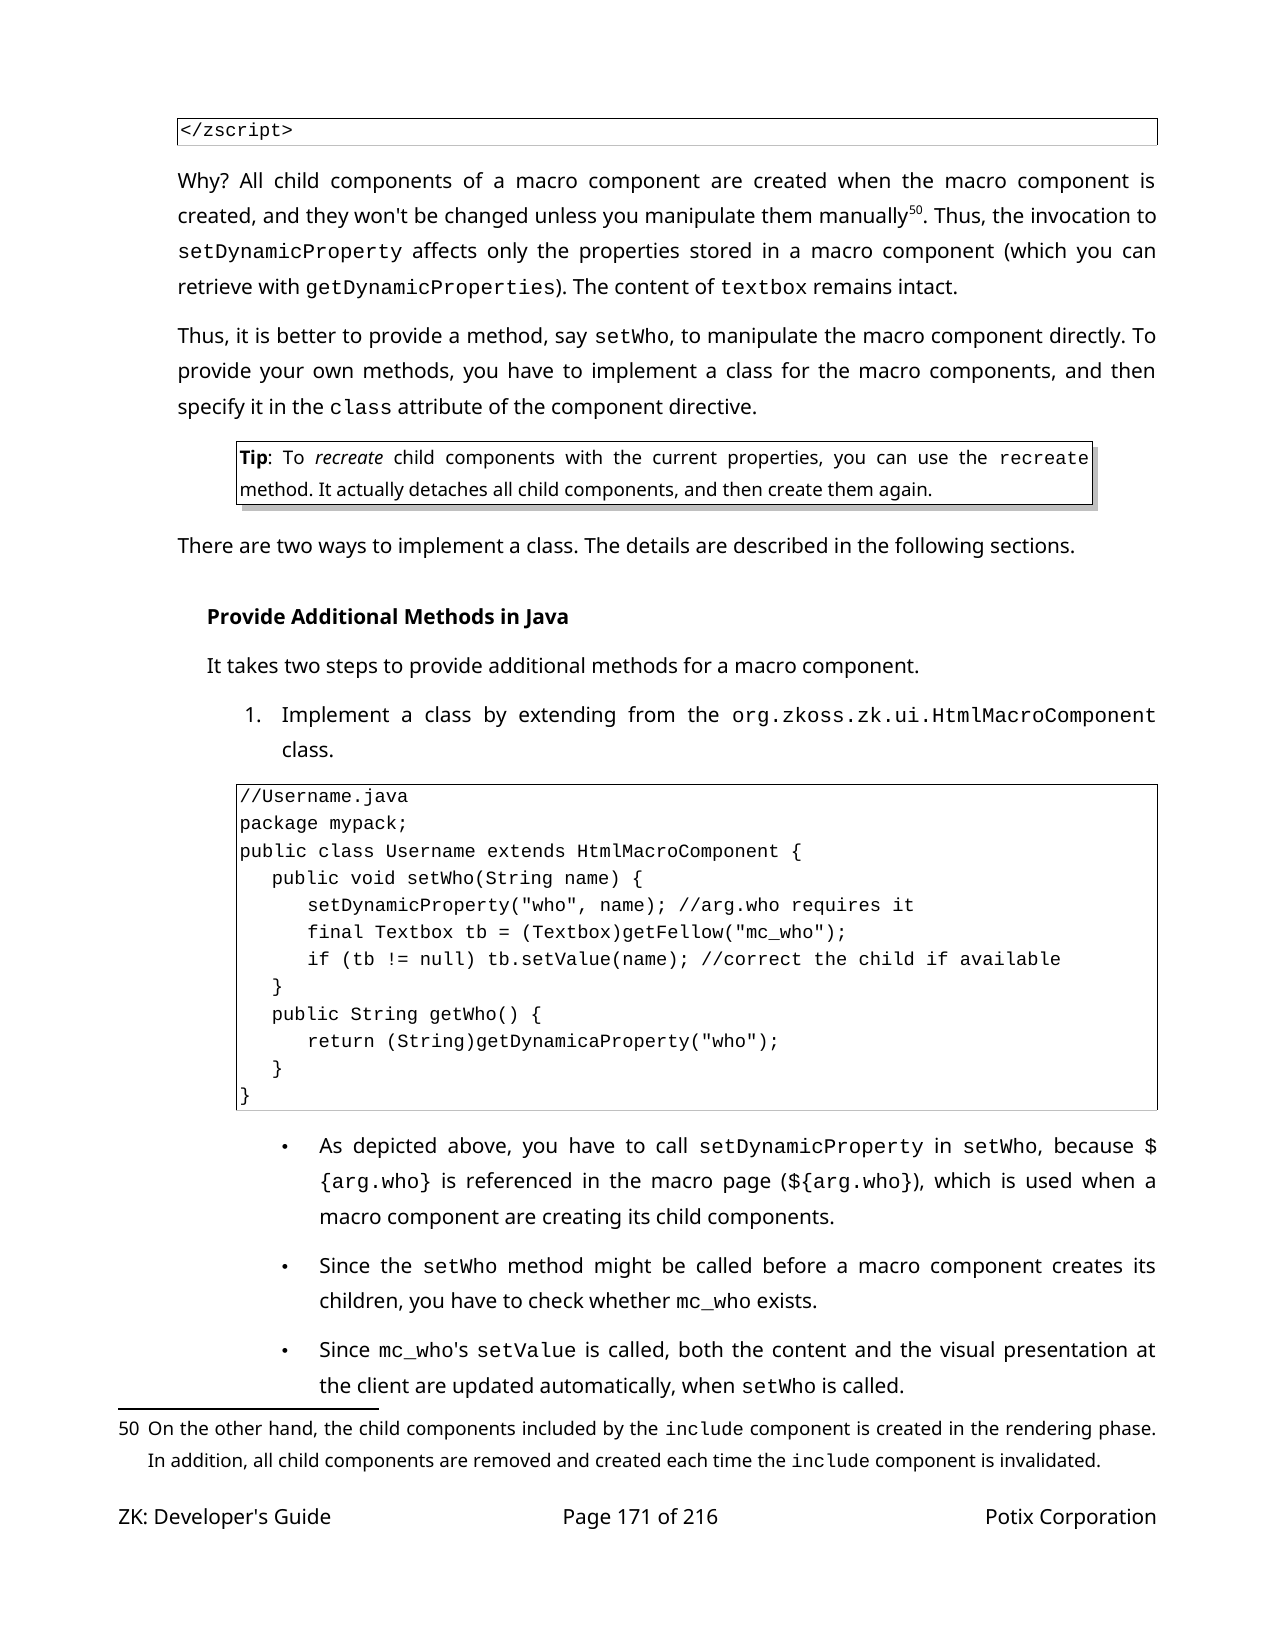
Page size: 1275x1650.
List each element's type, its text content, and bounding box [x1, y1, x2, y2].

text package mypack; [237, 811, 1157, 836]
text Thus, it is better to provide a method, say setWho, to manipulate the macro component directly. To provide your own methods, you have to implement a class for the macro components, and then specify it in the class attribute of the component directive. [177, 321, 1157, 420]
text } [237, 974, 1157, 999]
text final Textbox tb = (Textbox)getFellow("mc_who"); [237, 920, 1157, 944]
list Implement a class by extending from the org.zkoss.zk.ui.HtmlMacroComponent class. [244, 700, 1157, 763]
subtitle Provide Additional Methods in Java [207, 602, 1157, 630]
text //Username.java [237, 785, 1157, 808]
text public void setWho(String name) { [237, 866, 1157, 890]
text } [237, 1056, 1157, 1080]
text On the other hand, the child components included by the include component is created in the rendering phase. In addition, all child components are removed and created each time the include component is invalidated. [118, 1415, 1157, 1473]
text } [237, 1083, 1157, 1110]
text There are two ways to implement a class. The details are described in the following sections. [177, 531, 1157, 559]
text Tip: To recreate child components with the current properties, you can use the recreate method. It actually detaches all child components, and then create them again. [237, 442, 1092, 504]
text setDynamicProperty("who", name); //arg.who requires it [237, 893, 1157, 917]
list Since the setWho method might be called before a macro component creates its children, you have to check whether mc_who exists. [282, 1251, 1157, 1315]
text if (tb != null) tb.setValue(name); //correct the child if available [237, 947, 1157, 971]
text public class Username extends HtmlMacroComponent { [237, 838, 1157, 863]
text Why? All child components of a macro component are created when the macro component is created, and they won't be changed unless you manipulate them manually. Thus, the invocation to setDynamicProperty affects only the properties stored in a macro component (which you can retrieve with getDynamicProperties). The content of textbox remains intact. [177, 166, 1157, 301]
list As depicted above, you have to call setDynamicProperty in setWho, because ${arg.who} is referenced in the macro page (${arg.who}), which is used when a macro component are creating its child components. [282, 1131, 1157, 1230]
text It takes two steps to provide additional methods for a macro component. [207, 651, 1157, 679]
text return (String)getDynamicaProperty("who"); [237, 1029, 1157, 1053]
text public String getWho() { [237, 1002, 1157, 1026]
text </zscript> [178, 119, 1157, 145]
list Since mc_who's setValue is called, both the content and the visual presentation at the client are updated automatically, when setWho is called. [282, 1336, 1157, 1400]
